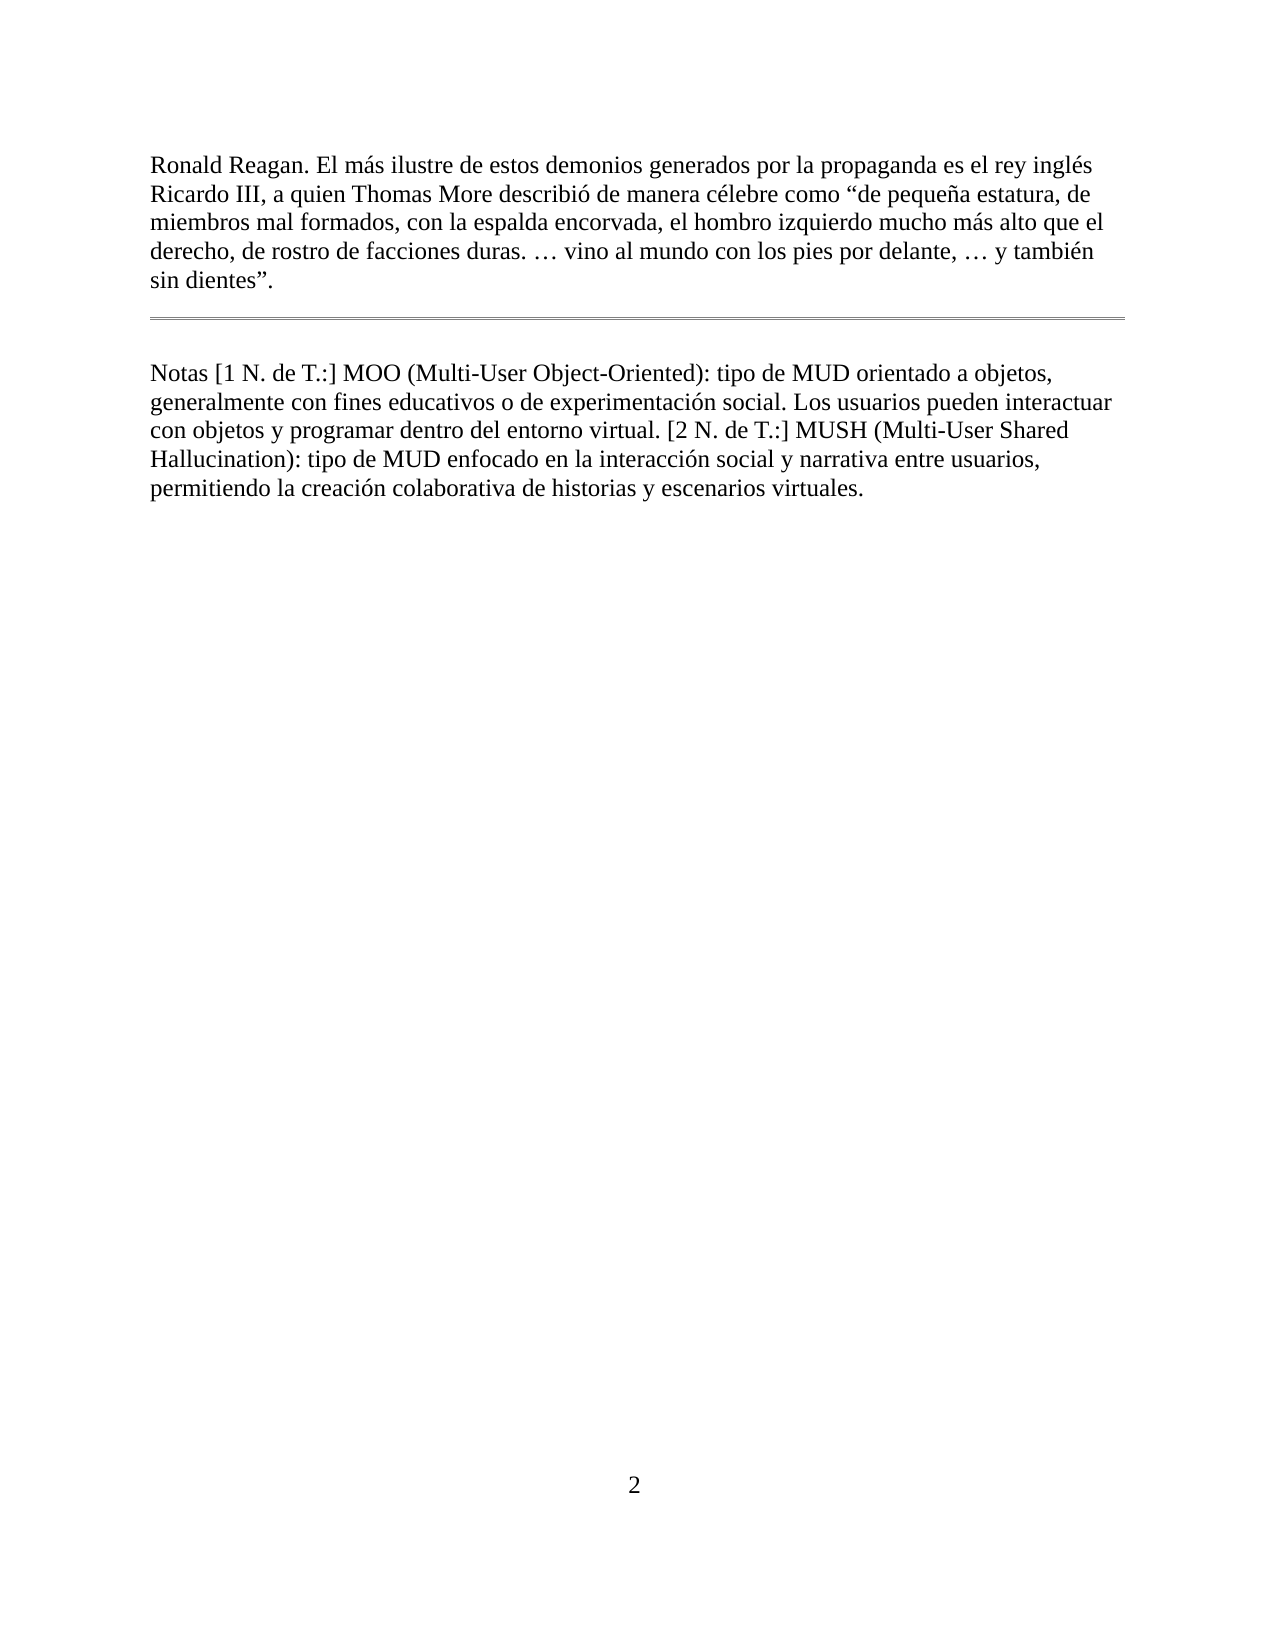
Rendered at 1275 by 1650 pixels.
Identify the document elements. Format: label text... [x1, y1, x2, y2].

text Ronald Reagan. El más ilustre de estos demonios generados por la propaganda es el rey inglés Ricardo III, a quien Thomas More describió de manera célebre como “de pequeña estatura, de miembros mal formados, con la espalda encorvada, el hombro izquierdo mucho más alto que el derecho, de rostro de facciones duras. … vino al mundo con los pies por delante, … y también sin dientes”. [150, 150, 1125, 294]
text Notas [1 N. de T.:] MOO (Multi-User Object-Oriented): tipo de MUD orientado a objetos, generalmente con fines educativos o de experimentación social. Los usuarios pueden interactuar con objetos y programar dentro del entorno virtual. [2 N. de T.:] MUSH (Multi-User Shared Hallucination): tipo de MUD enfocado en la interacción social y narrativa entre usuarios, permitiendo la creación colaborativa de historias y escenarios virtuales. [150, 358, 1125, 502]
